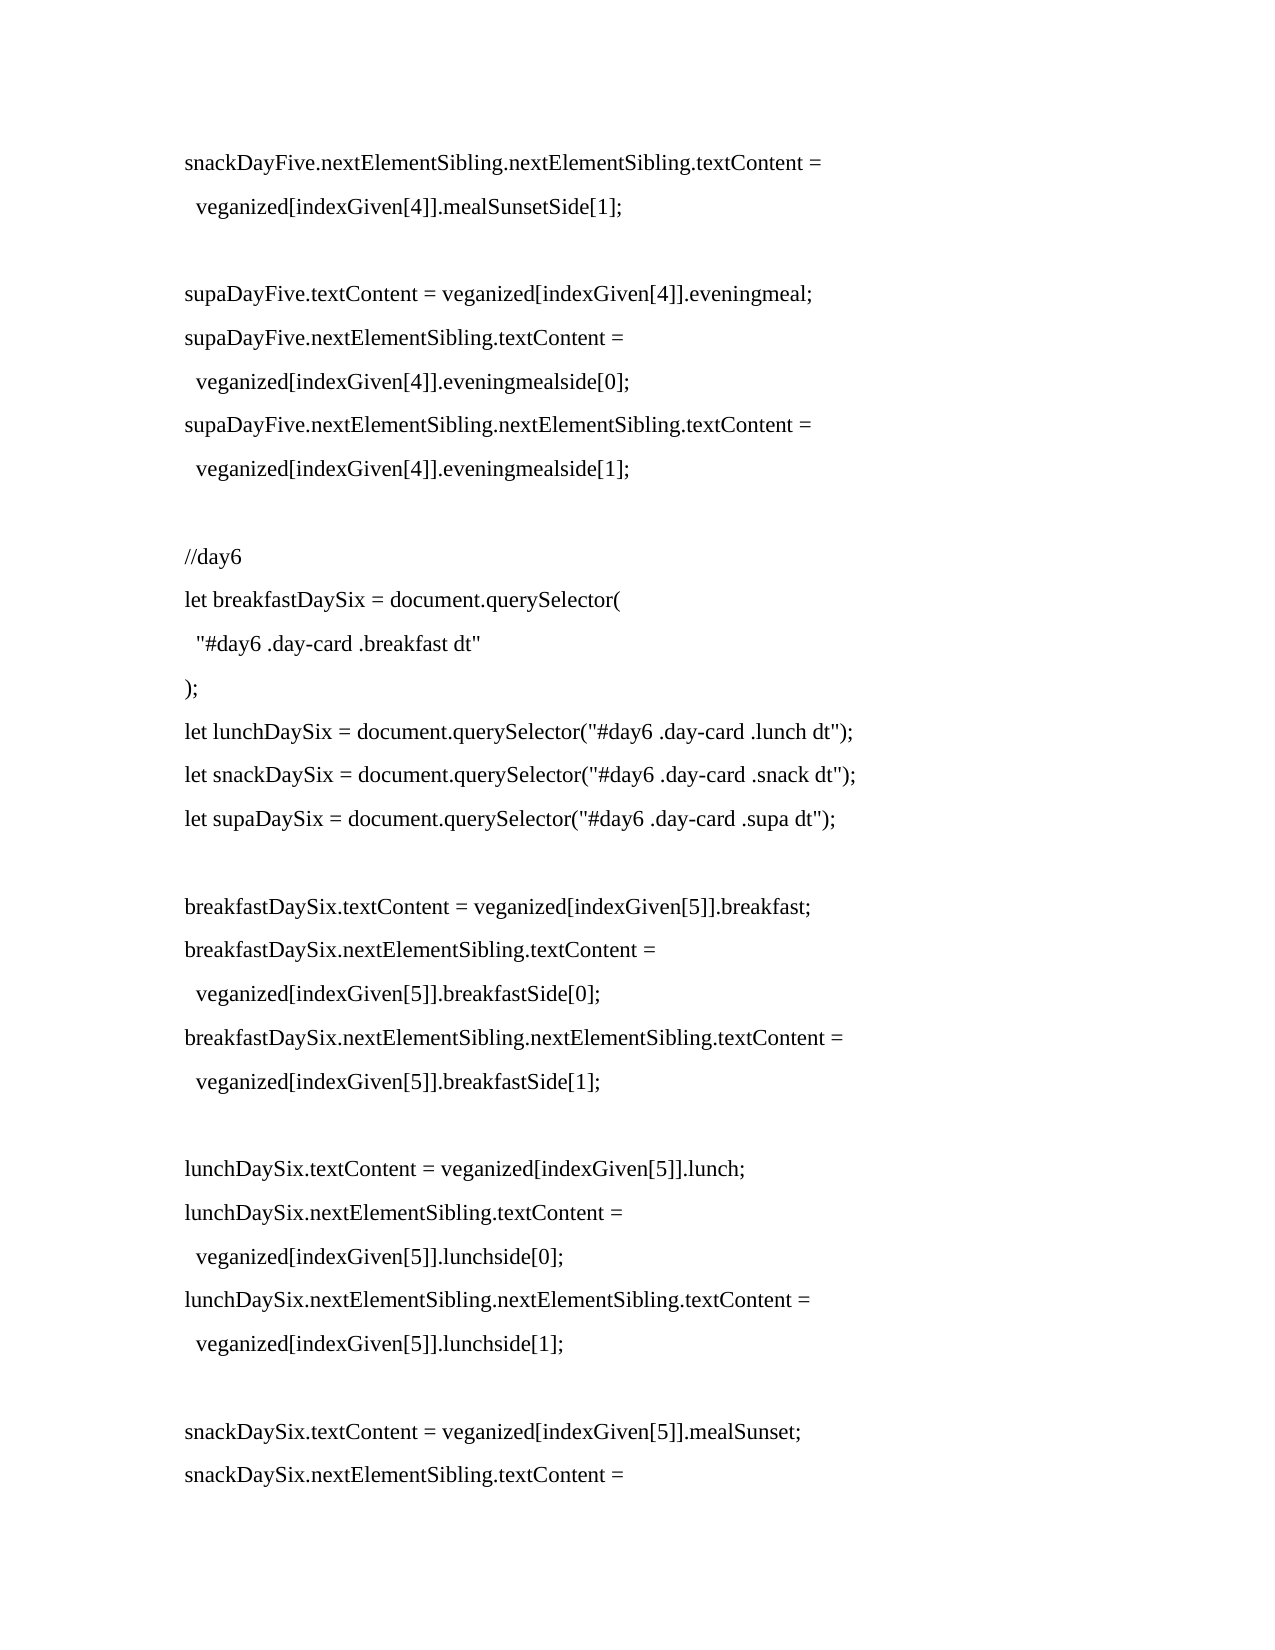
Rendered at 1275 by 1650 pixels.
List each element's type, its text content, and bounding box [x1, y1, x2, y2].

text breakfastDaySix.nextElementSibling.nextElementSibling.textContent = [150, 1025, 1125, 1050]
text supaDayFive.nextElementSibling.textContent = [150, 325, 1125, 350]
text snackDaySix.nextElementSibling.textContent = [150, 1462, 1125, 1488]
text veganized[indexGiven[5]].breakfastSide[1]; [150, 1069, 1125, 1094]
text veganized[indexGiven[4]].eveningmealside[0]; [150, 369, 1125, 394]
text breakfastDaySix.nextElementSibling.textContent = [150, 937, 1125, 963]
text veganized[indexGiven[4]].mealSunsetSide[1]; [150, 194, 1125, 219]
text ); [150, 675, 1125, 700]
text veganized[indexGiven[5]].breakfastSide[0]; [150, 981, 1125, 1007]
text let supaDaySix = document.querySelector("#day6 .day-card .supa dt"); [150, 806, 1125, 832]
text veganized[indexGiven[4]].eveningmealside[1]; [150, 456, 1125, 482]
text "#day6 .day-card .breakfast dt" [150, 631, 1125, 657]
text lunchDaySix.nextElementSibling.textContent = [150, 1200, 1125, 1225]
text supaDayFive.nextElementSibling.nextElementSibling.textContent = [150, 412, 1125, 438]
text let lunchDaySix = document.querySelector("#day6 .day-card .lunch dt"); [150, 719, 1125, 744]
text veganized[indexGiven[5]].lunchside[1]; [150, 1331, 1125, 1357]
text let breakfastDaySix = document.querySelector( [150, 587, 1125, 613]
text snackDaySix.textContent = veganized[indexGiven[5]].mealSunset; [150, 1419, 1125, 1444]
text let snackDaySix = document.querySelector("#day6 .day-card .snack dt"); [150, 762, 1125, 788]
text lunchDaySix.nextElementSibling.nextElementSibling.textContent = [150, 1287, 1125, 1313]
text lunchDaySix.textContent = veganized[indexGiven[5]].lunch; [150, 1156, 1125, 1182]
text breakfastDaySix.textContent = veganized[indexGiven[5]].breakfast; [150, 894, 1125, 919]
text veganized[indexGiven[5]].lunchside[0]; [150, 1244, 1125, 1269]
text supaDayFive.textContent = veganized[indexGiven[4]].eveningmeal; [150, 281, 1125, 307]
text snackDayFive.nextElementSibling.nextElementSibling.textContent = [150, 150, 1125, 175]
text //day6 [150, 544, 1125, 569]
